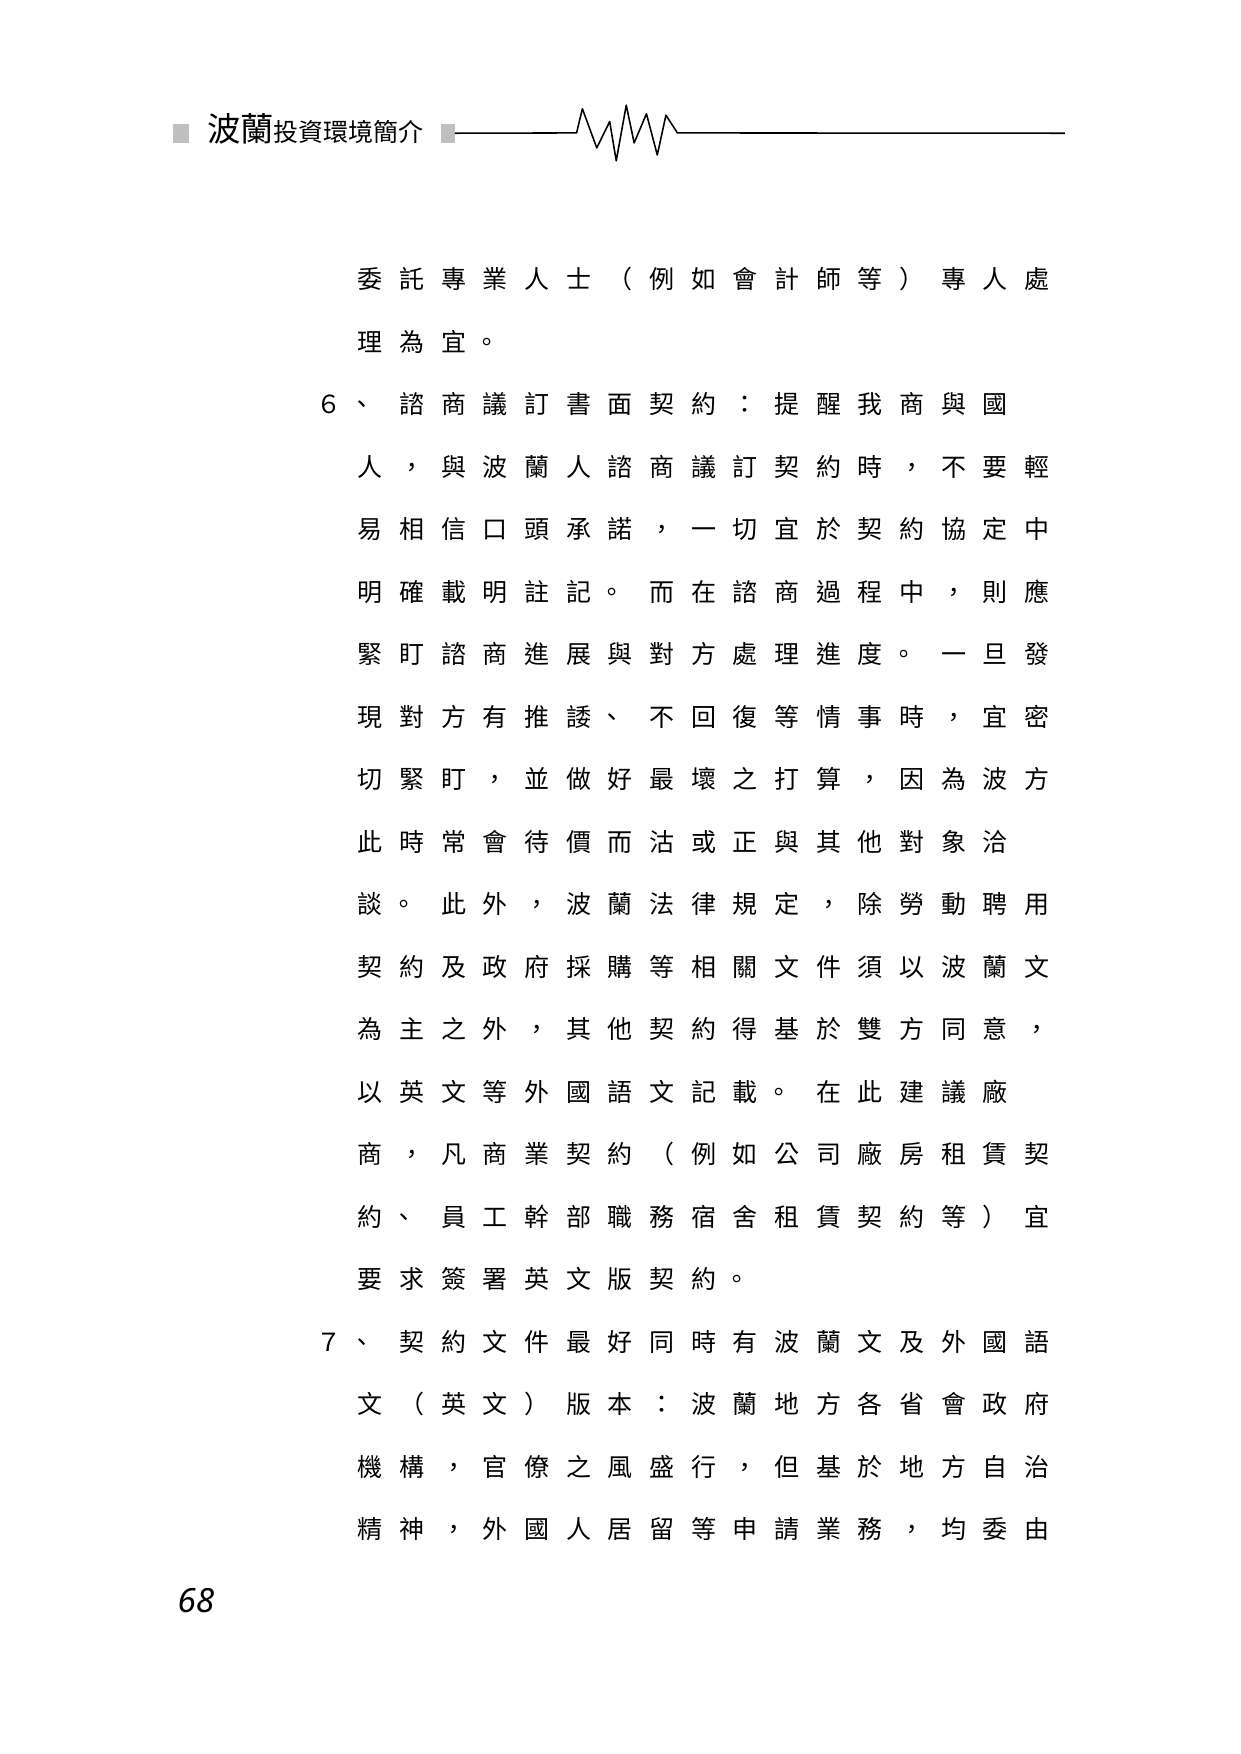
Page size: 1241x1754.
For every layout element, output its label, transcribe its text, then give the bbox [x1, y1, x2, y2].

text ７、契約文件最好同時有波蘭文及外國語文（英文）版本：波蘭地方各省會政府機構，官僚之風盛行，但基於地方自治精神，外國人居留等申請業務，均委由 [281, 1299, 1058, 1549]
text ６、諮商議訂書面契約：提醒我商與國人，與波蘭人諮商議訂契約時，不要輕易相信口頭承諾，一切宜於契約協定中明確載明註記。而在諮商過程中，則應緊盯諮商進展與對方處理進度。一旦發現對方有推諉、不回復等情事時，宜密切緊盯，並做好最壞之打算，因為波方此時常會待價而沽或正與其他對象洽談。此外，波蘭法律規定，除勞動聘用契約及政府採購等相關文件須以波蘭文為主之外，其他契約得基於雙方同意，以英文等外國語文記載。在此建議廠商，凡商業契約（例如公司廠房租賃契約、員工幹部職務宿舍租賃契約等）宜要求簽署英文版契約。 [281, 361, 1058, 1299]
text 委託專業人士（例如會計師等）專人處理為宜。 [281, 236, 1058, 361]
